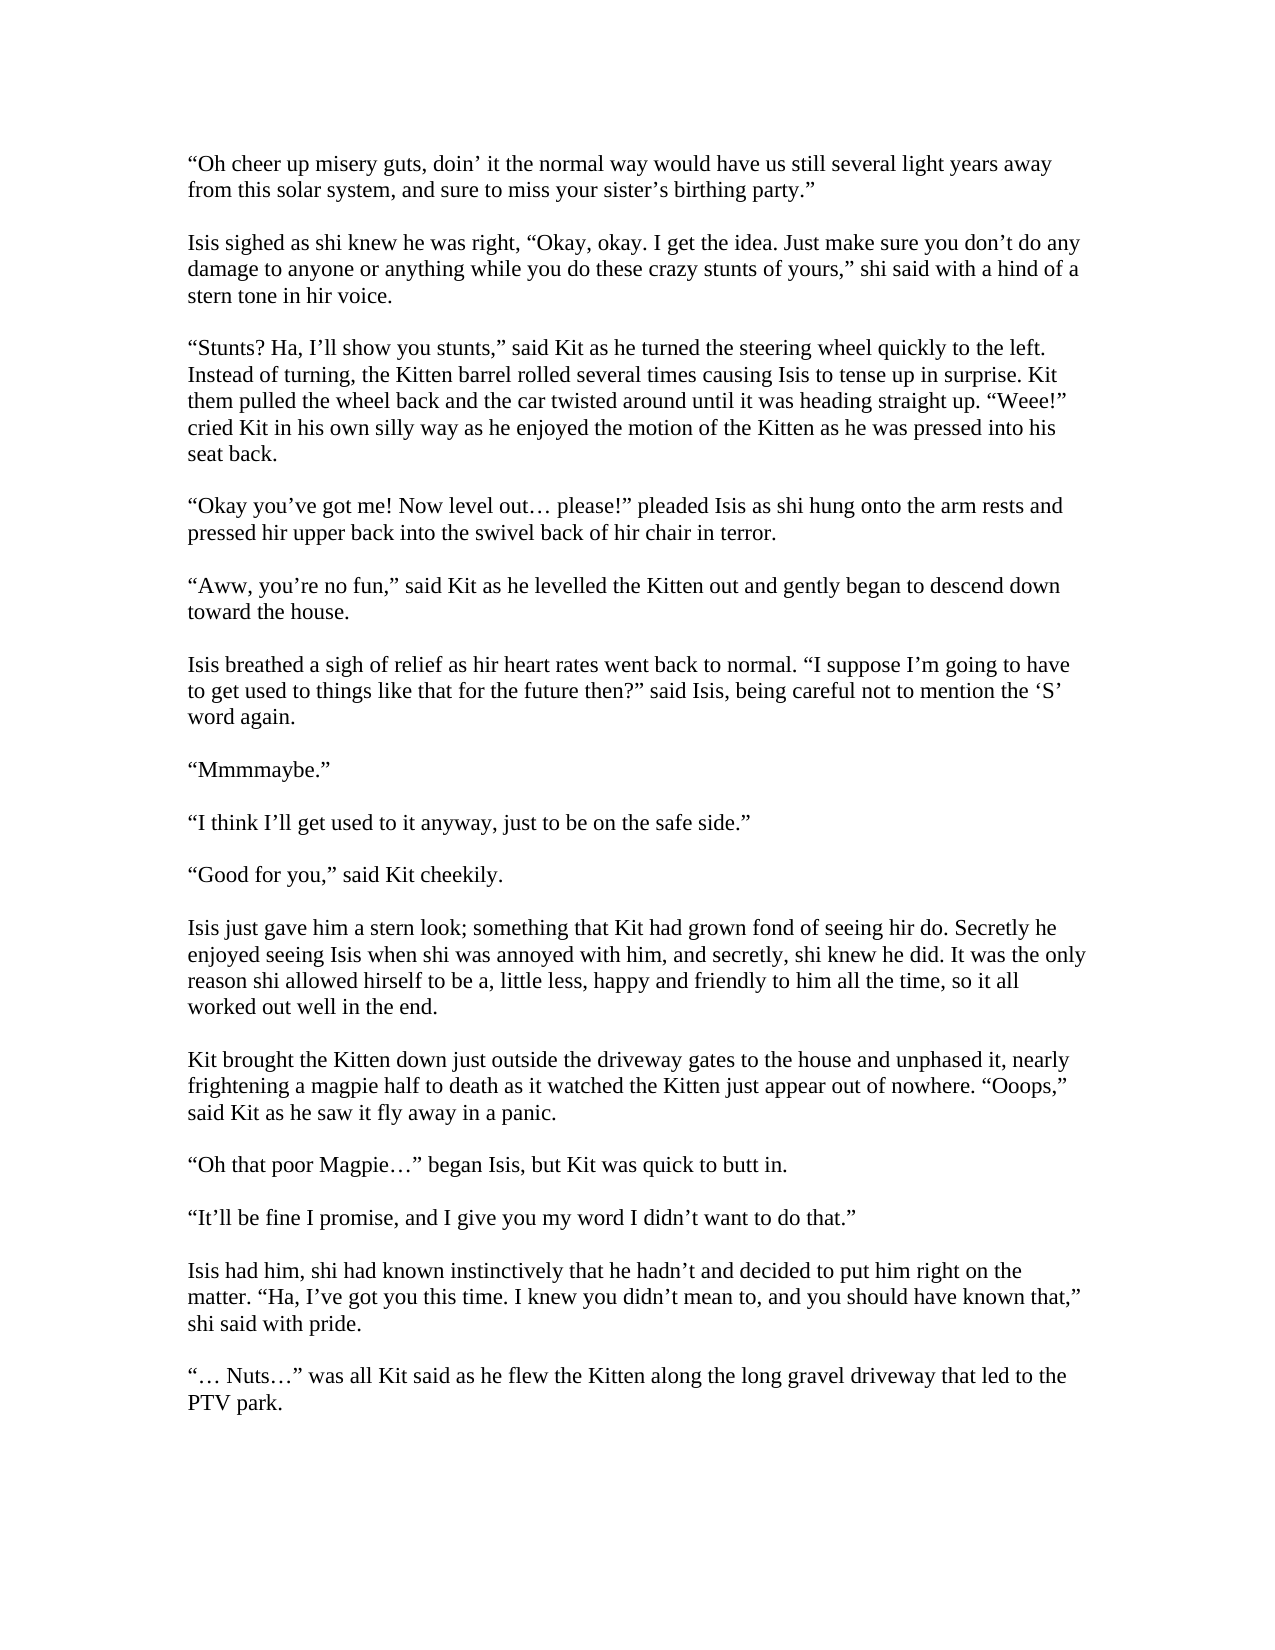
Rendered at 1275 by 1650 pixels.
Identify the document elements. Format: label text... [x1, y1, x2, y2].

text “Mmmmaybe.” [187, 756, 1087, 782]
text Isis breathed a sigh of relief as hir heart rates went back to normal. “I suppose I’m going to have to get used to things like that for the future then?” said Isis, being careful not to mention the ‘S’ word again. [187, 651, 1087, 730]
text “… Nuts…” was all Kit said as he flew the Kitten along the long gravel driveway that led to the PTV park. [187, 1362, 1087, 1415]
text “Aww, you’re no fun,” said Kit as he levelled the Kitten out and gently began to descend down toward the house. [187, 572, 1087, 624]
text “Oh that poor Magpie…” began Isis, but Kit was quick to butt in. [187, 1151, 1087, 1178]
text “Okay you’ve got me! Now level out… please!” pleaded Isis as shi hung onto the arm rests and pressed hir upper back into the swivel back of hir chair in terror. [187, 493, 1087, 545]
text “Good for you,” said Kit cheekily. [187, 862, 1087, 888]
text Isis just gave him a stern look; something that Kit had grown fond of seeing hir do. Secretly he enjoyed seeing Isis when shi was annoyed with him, and secretly, shi knew he did. It was the only reason shi allowed hirself to be a, little less, happy and friendly to him all the time, so it all worked out well in the end. [187, 914, 1087, 1020]
text Kit brought the Kitten down just outside the driveway gates to the house and unphased it, nearly frightening a magpie half to death as it watched the Kitten just appear out of nowhere. “Ooops,” said Kit as he saw it fly away in a panic. [187, 1046, 1087, 1125]
text Isis sighed as shi knew he was right, “Okay, okay. I get the idea. Just make sure you don’t do any damage to anyone or anything while you do these crazy stunts of yours,” shi said with a hind of a stern tone in hir voice. [187, 229, 1087, 308]
text “I think I’ll get used to it anyway, just to be on the safe side.” [187, 809, 1087, 835]
text “Stunts? Ha, I’ll show you stunts,” said Kit as he turned the steering wheel quickly to the left. Instead of turning, the Kitten barrel rolled several times causing Isis to tense up in surprise. Kit them pulled the wheel back and the car twisted around until it was heading straight up. “Weee!” cried Kit in his own silly way as he enjoyed the motion of the Kitten as he was pressed into his seat back. [187, 334, 1087, 466]
text “It’ll be fine I promise, and I give you my word I didn’t want to do that.” [187, 1204, 1087, 1231]
text Isis had him, shi had known instinctively that he hadn’t and decided to put him right on the matter. “Ha, I’ve got you this time. I knew you didn’t mean to, and you should have known that,” shi said with pride. [187, 1257, 1087, 1336]
text “Oh cheer up misery guts, doin’ it the normal way would have us still several light years away from this solar system, and sure to miss your sister’s birthing party.” [187, 150, 1087, 203]
